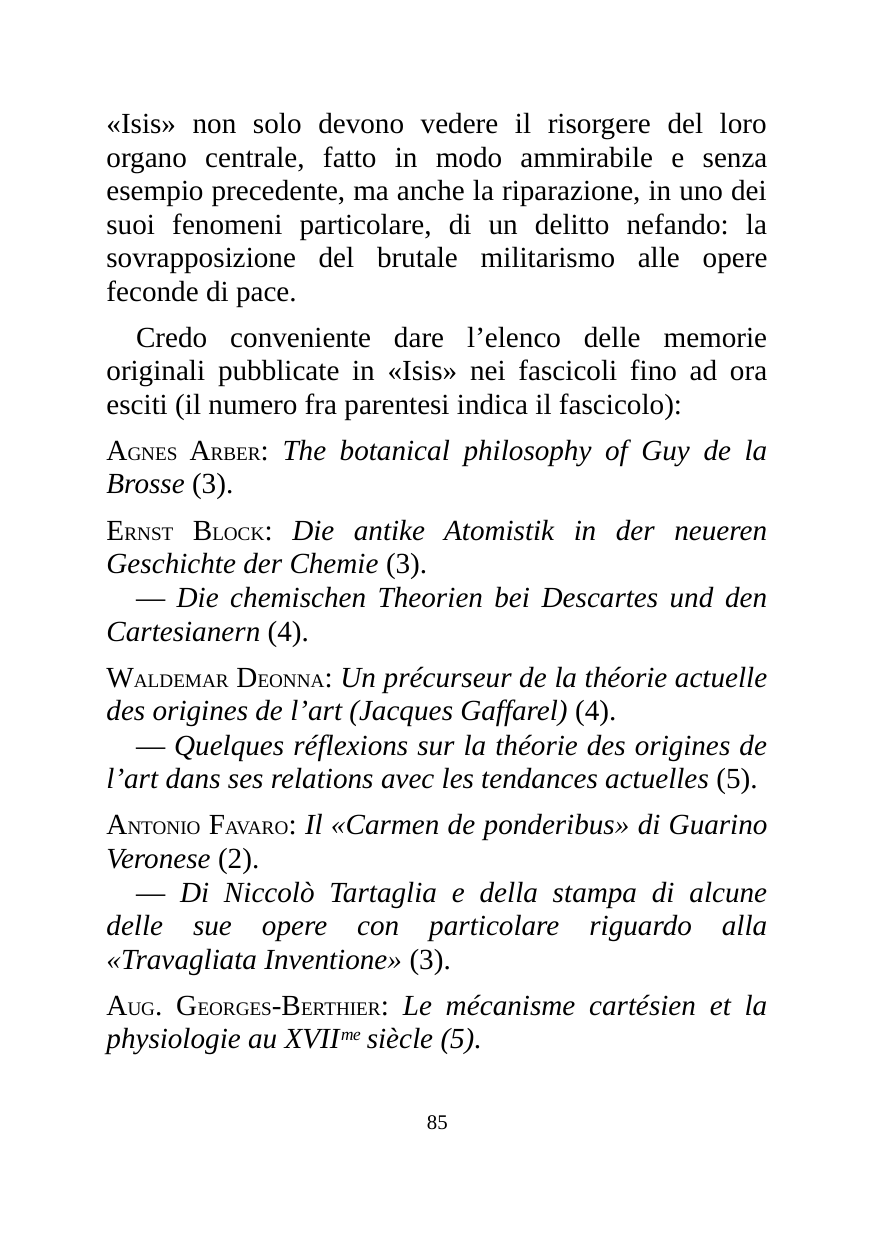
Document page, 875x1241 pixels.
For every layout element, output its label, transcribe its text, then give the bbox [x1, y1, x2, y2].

text Ernst Block: Die antike Atomistik in der neueren Geschichte der Chemie (3). [106, 513, 768, 580]
text Agnes Arber: The botanical philosophy of Guy de la Brosse (3). [106, 433, 768, 500]
text Aug. Georges-Berthier: Le mécanisme cartésien et la physiologie au XVIIᵐᵉ siècle (5). [106, 988, 768, 1055]
text Waldemar Deonna: Un précurseur de la théorie actuelle des origines de l’art (Jacques Gaffarel) (4). [106, 660, 768, 727]
text «Isis» non solo devono vedere il risorgere del loro organo centrale, fatto in modo ammirabile e senza esempio precedente, ma anche la riparazione, in uno dei suoi fenomeni particolare, di un delitto nefando: la sovrapposizione del brutale militarismo alle opere feconde di pace. [106, 106, 768, 307]
text Credo conveniente dare l’elenco delle memorie originali pubblicate in «Isis» nei fascicoli fino ad ora esciti (il numero fra parentesi indica il fascicolo): [106, 320, 768, 421]
text — Die chemischen Theorien bei Descartes und den Cartesianern (4). [106, 580, 768, 647]
text Antonio Favaro: Il «Carmen de ponderibus» di Guarino Veronese (2). [106, 807, 768, 874]
text — Di Niccolò Tartaglia e della stampa di alcune delle sue opere con particolare riguardo alla «Travagliata Inventione» (3). [106, 875, 768, 976]
text — Quelques réflexions sur la théorie des origines de l’art dans ses relations avec les tendances actuelles (5). [106, 728, 768, 795]
